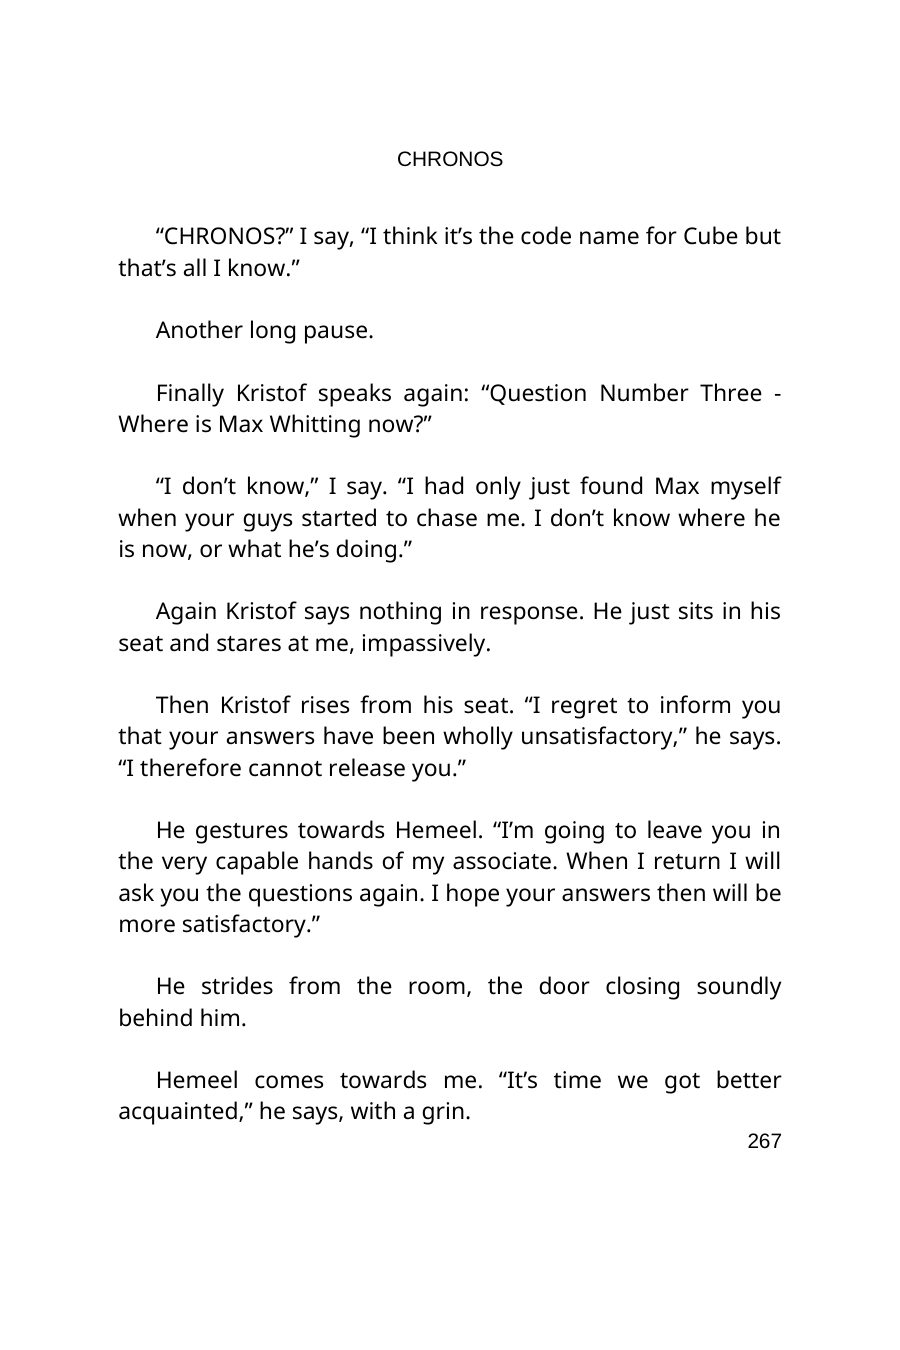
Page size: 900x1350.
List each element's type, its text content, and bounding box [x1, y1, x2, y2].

text Hemeel comes towards me. “It’s time we got better acquainted,” he says, with a grin. [118, 1064, 782, 1126]
text “I don’t know,” I say. “I had only just found Max myself when your guys started to chase me. I don’t know where he is now, or what he’s doing.” [118, 470, 782, 564]
text Finally Kristof speaks again: “Question Number Three - Where is Max Whitting now?” [118, 376, 782, 439]
text He gestures towards Hemeel. “I’m going to leave you in the very capable hands of my associate. When I return I will ask you the questions again. I hope your answers then will be more satisfactory.” [118, 814, 782, 939]
text Then Kristof rises from his seat. “I regret to inform you that your answers have been wholly unsatisfactory,” he says. “I therefore cannot release you.” [118, 689, 782, 783]
text Another long pause. [118, 314, 782, 345]
text He strides from the room, the door closing soundly behind him. [118, 970, 782, 1033]
text “CHRONOS?” I say, “I think it’s the code name for Cube but that’s all I know.” [118, 220, 782, 283]
text Again Kristof says nothing in response. He just sits in his seat and stares at me, impassively. [118, 595, 782, 658]
